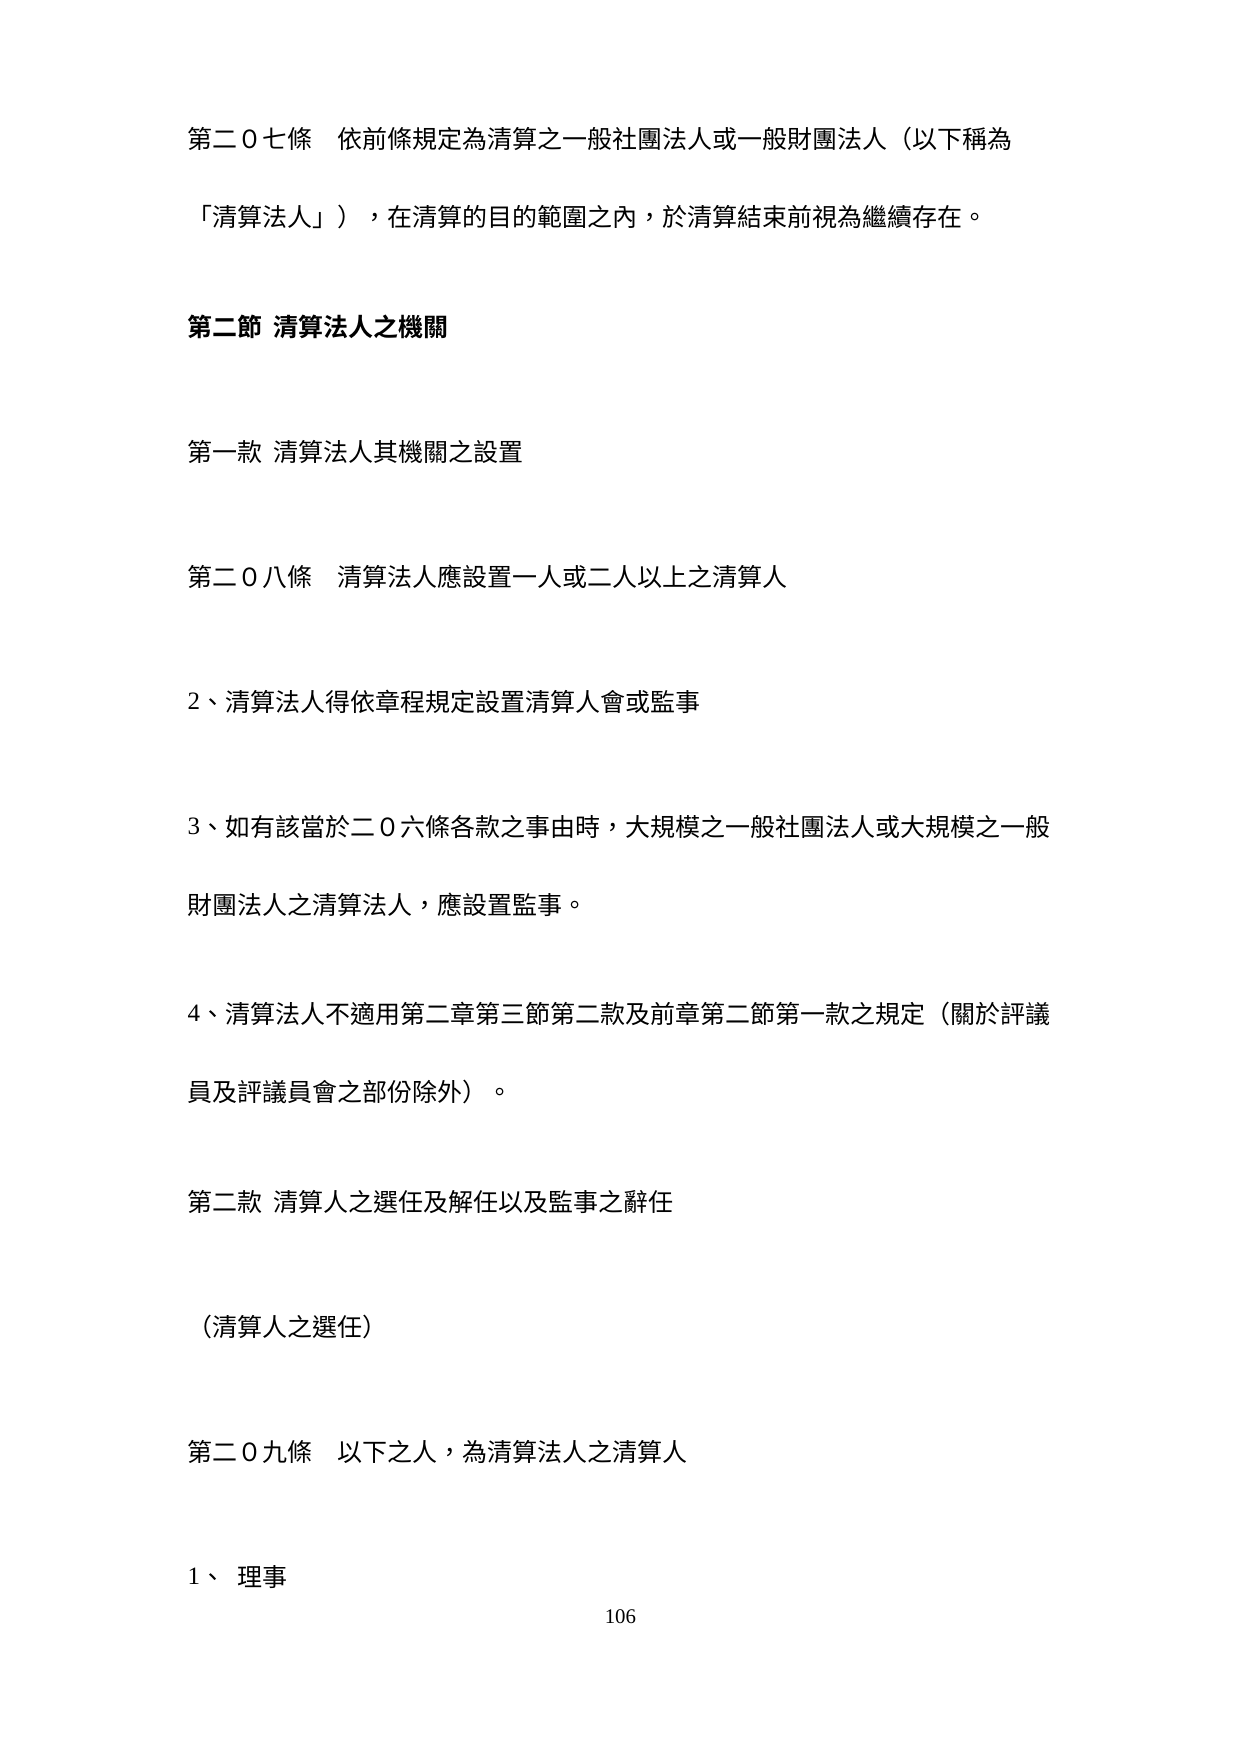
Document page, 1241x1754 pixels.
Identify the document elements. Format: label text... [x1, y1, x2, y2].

text 3、如有該當於二０六條各款之事由時，大規模之一般社團法人或大規模之一般財團法人之清算法人，應設置監事。 [187, 784, 1053, 924]
text 2、清算法人得依章程規定設置清算人會或監事 [187, 659, 1053, 721]
text 4、清算法人不適用第二章第三節第二款及前章第二節第一款之規定（關於評議員及評議員會之部份除外）。 [187, 971, 1053, 1112]
text （清算人之選任） [187, 1284, 1053, 1346]
text 第二０九條 以下之人，為清算法人之清算人 [187, 1409, 1053, 1471]
text 第二０八條 清算法人應設置一人或二人以上之清算人 [187, 534, 1053, 596]
text 第二節 清算法人之機關 [187, 284, 1053, 346]
list 理事 [187, 1534, 1053, 1596]
text 第二款 清算人之選任及解任以及監事之辭任 [187, 1159, 1053, 1221]
text 第二０七條 依前條規定為清算之一般社團法人或一般財團法人（以下稱為「清算法人」），在清算的目的範圍之內，於清算結束前視為繼續存在。 [187, 96, 1053, 237]
text 第一款 清算法人其機關之設置 [187, 409, 1053, 471]
